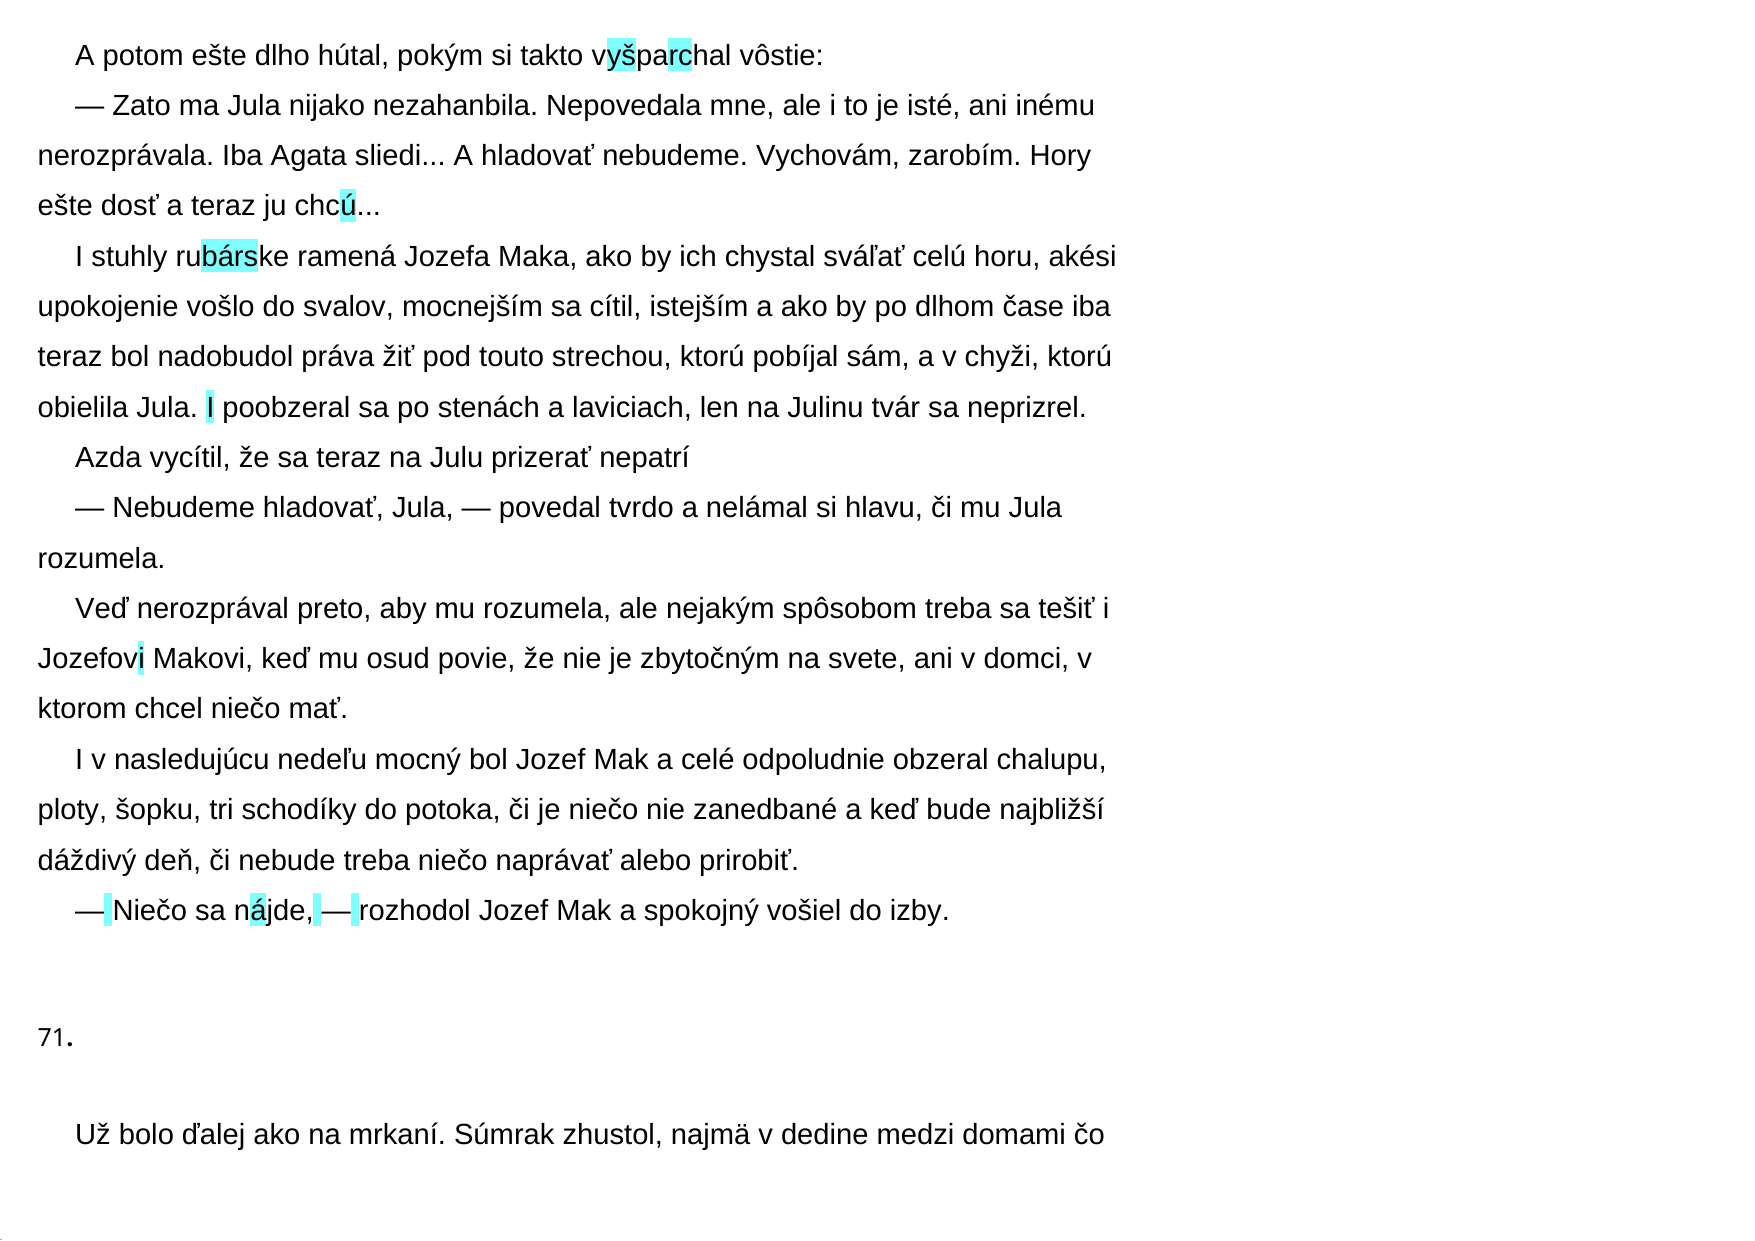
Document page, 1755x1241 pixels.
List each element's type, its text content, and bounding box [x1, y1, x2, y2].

text Už bolo ďalej ako na mrkaní. Súmrak zhustol, najmä v dedine medzi domami čo [37, 1117, 1130, 1150]
text — Zato ma Jula nijako nezahanbila. Nepovedala mne, ale i to je isté, ani inému nerozprávala. Iba Agata sliedi... A hladovať nebudeme. Vychovám, zarobím. Hory ešte dosť a teraz ju chcú... [37, 88, 1130, 222]
text Veď nerozprával preto, aby mu rozumela, ale nejakým spôsobom treba sa tešiť i Jozefovi Makovi, keď mu osud povie, že nie je zbytočným na svete, ani v domci, v ktorom chcel niečo mať. [37, 591, 1130, 725]
text — Nebudeme hladovať, Jula, — povedal tvrdo a nelámal si hlavu, či mu Jula rozumela. [37, 490, 1130, 574]
text — Niečo sa nájde, — rozhodol Jozef Mak a spokojný vošiel do izby. [37, 893, 1130, 926]
subtitle 71. [37, 1019, 1130, 1053]
text A potom ešte dlho hútal, pokým si takto vyšparchal vôstie: [37, 37, 1130, 71]
text I v nasledujúcu nedeľu mocný bol Jozef Mak a celé odpoludnie obzeral chalupu, ploty, šopku, tri schodíky do potoka, či je niečo nie zanedbané a keď bude najbližší dáždivý deň, či nebude treba niečo naprávať alebo prirobiť. [37, 742, 1130, 876]
text Azda vycítil, že sa teraz na Julu prizerať nepatrí [37, 440, 1130, 473]
text I stuhly rubárske ramená Jozefa Maka, ako by ich chystal sváľať celú horu, akési upokojenie vošlo do svalov, mocnejším sa cítil, istejším a ako by po dlhom čase iba teraz bol nadobudol práva žiť pod touto strechou, ktorú pobíjal sám, a v chyži, ktorú obielila Jula. I poobzeral sa po stenách a laviciach, len na Julinu tvár sa neprizrel. [37, 239, 1130, 423]
